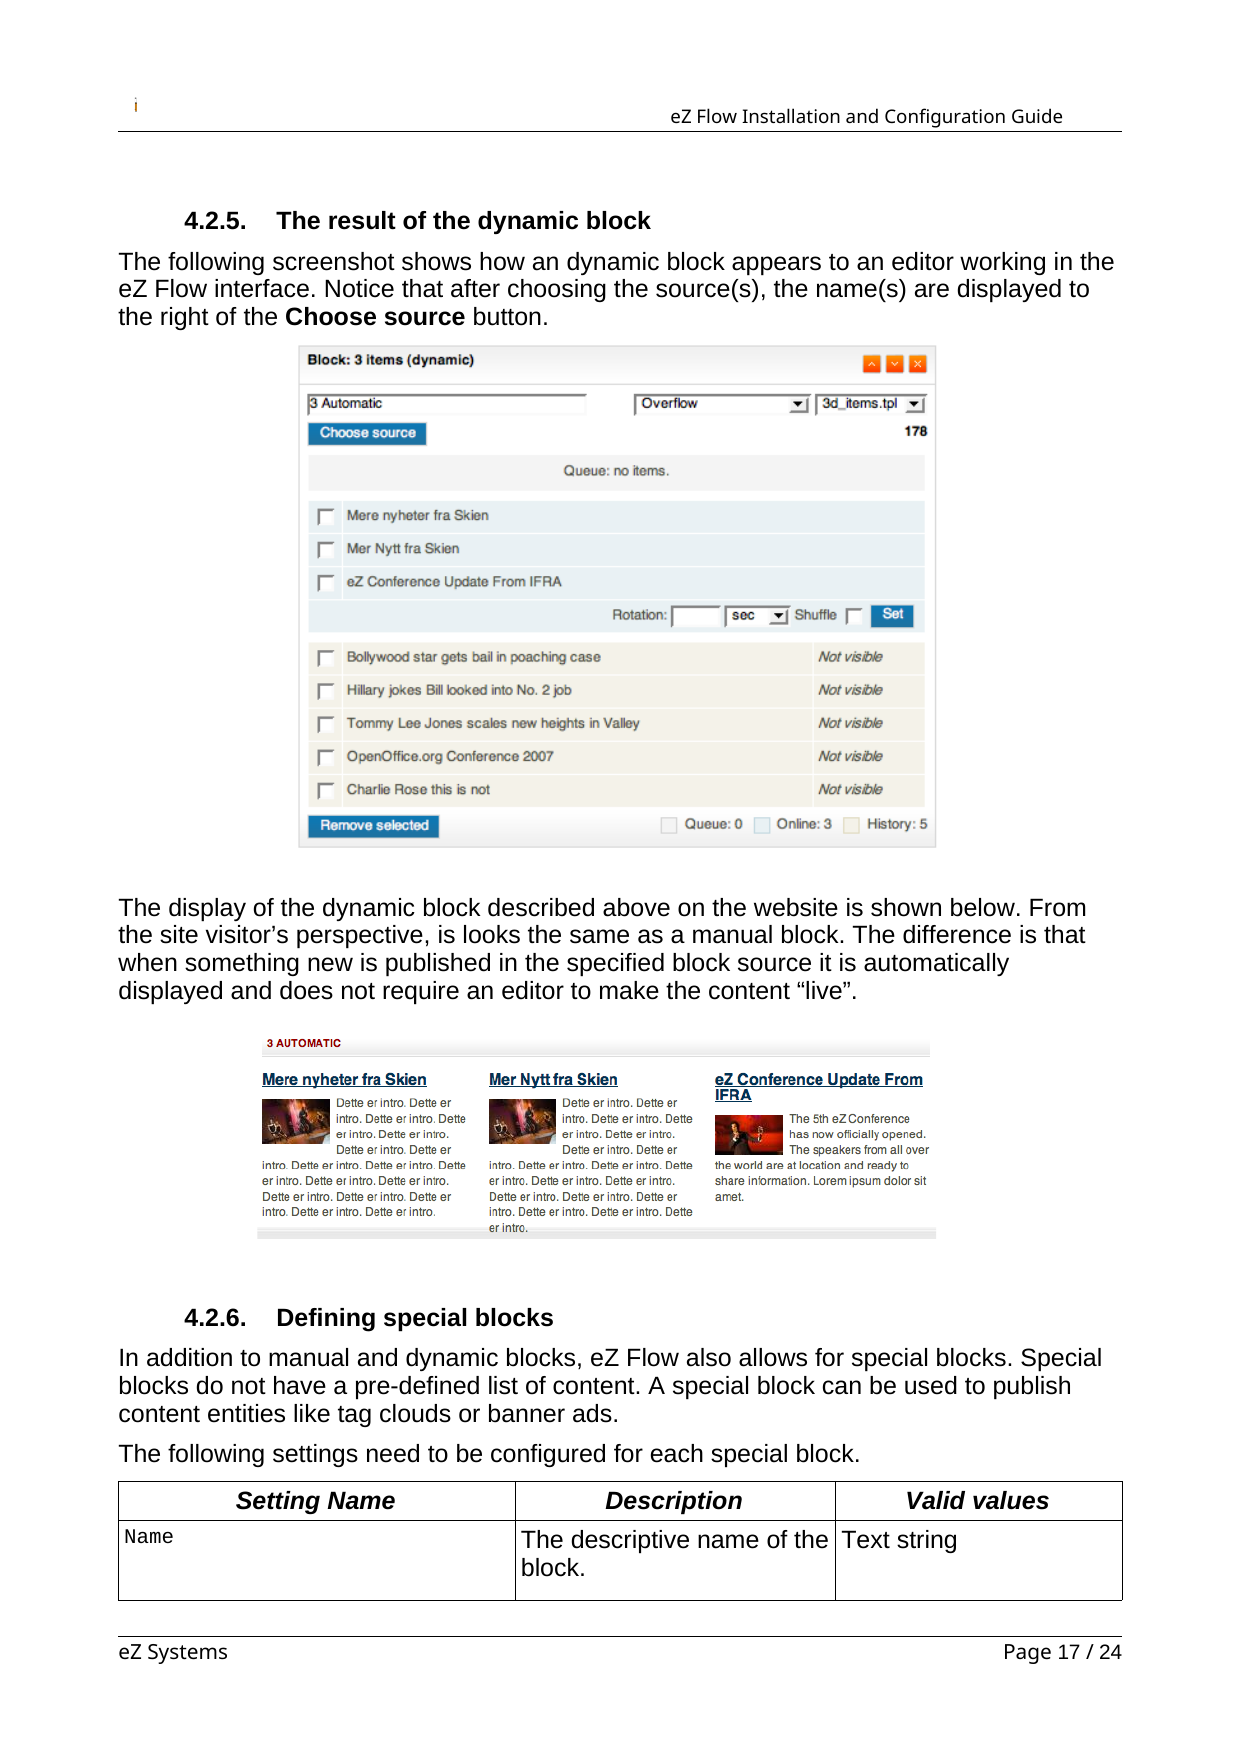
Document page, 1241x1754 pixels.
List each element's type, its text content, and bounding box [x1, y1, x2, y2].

table_header Valid values [836, 1482, 1122, 1520]
table_header Setting Name [119, 1482, 515, 1520]
picture [296, 343, 944, 853]
table_cell Text string [836, 1521, 1122, 1600]
table_cell Name [119, 1521, 515, 1600]
subtitle The result of the dynamic block [177, 207, 1122, 235]
table_header Description [516, 1482, 835, 1520]
picture [257, 1028, 937, 1239]
text The display of the dynamic block described above on the website is shown below. From the site visitor’s perspective, is looks the same as a manual block. The difference is that when something new is published in the specified block source it is automatically displayed and does not require an editor to make the content “live”. [118, 893, 1122, 1005]
table_cell The descriptive name of the block. [516, 1521, 835, 1600]
subtitle Defining special blocks [177, 1304, 1122, 1332]
text The following settings need to be configured for each special block. [118, 1440, 1122, 1468]
text In addition to manual and dynamic blocks, eZ Flow also allows for special blocks. Special blocks do not have a pre-defined list of content. A special block can be used to publish content entities like tag clouds or banner ads. [118, 1344, 1122, 1428]
text The following screenshot shows how an dynamic block appears to an editor working in the eZ Flow interface. Notice that after choosing the source(s), the name(s) are displayed to the right of the Choose source button. [118, 247, 1122, 331]
